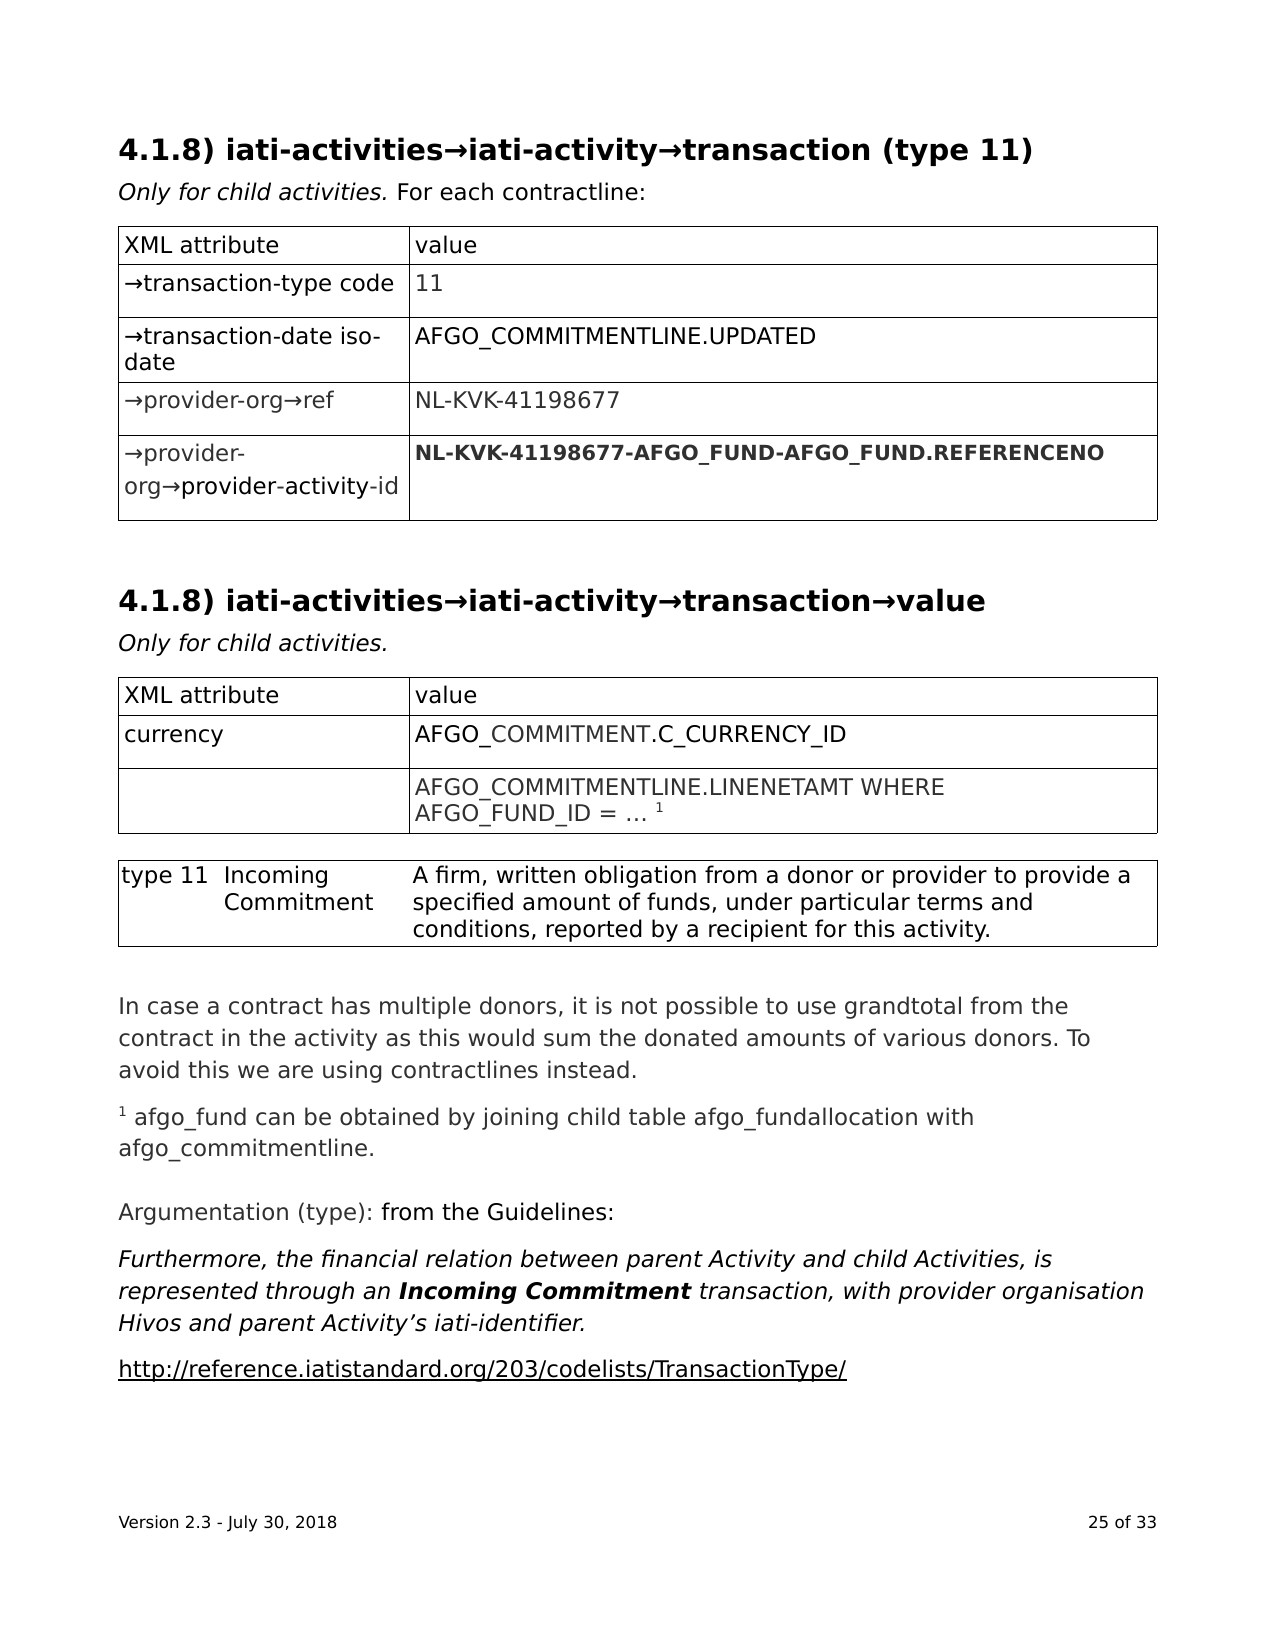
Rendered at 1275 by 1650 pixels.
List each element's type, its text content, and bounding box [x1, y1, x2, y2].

table_header A firm, written obligation from a donor or provider to provide a specified amount of funds, under particular terms and conditions, reported by a recipient for this activity. [409, 861, 1157, 946]
table_header type 11 [119, 861, 221, 946]
text Furthermore, the financial relation between parent Activity and child Activities, is represented through an Incoming Commitment transaction, with provider organisation Hivos and parent Activity’s iati-identifier. [118, 1246, 1157, 1337]
table_cell →transaction-date iso-date [119, 318, 409, 382]
text Only for child activities. [118, 630, 1157, 657]
table_cell AFGO_COMMITMENT.C_CURRENCY_ID [410, 716, 1157, 768]
text http://reference.iatistandard.org/203/codelists/TransactionType/ [118, 1357, 1157, 1383]
table_cell →provider-org→ref [119, 383, 409, 435]
table_cell currency [119, 716, 409, 768]
text 1 afgo_fund can be obtained by joining child table afgo_fundallocation with afgo_commitmentline. Argumentation (type): from the Guidelines: [118, 1104, 1157, 1226]
subtitle 4.1.8) iati-activities→iati-activity→transaction (type 11) [118, 133, 1157, 167]
table_header XML attribute [119, 227, 409, 264]
table_cell NL-KVK-41198677 [410, 383, 1157, 435]
table_header Incoming Commitment [221, 861, 409, 946]
table_cell →provider-org→provider-activity-id [119, 436, 409, 520]
table_header value [410, 227, 1157, 264]
table_header value [410, 678, 1157, 715]
text In case a contract has multiple donors, it is not possible to use grandtotal from the contract in the activity as this would sum the donated amounts of various donors. To avoid this we are using contractlines instead. [118, 993, 1157, 1084]
subtitle 4.1.8) iati-activities→iati-activity→transaction→value [118, 584, 1157, 618]
table_cell →transaction-type code [119, 265, 409, 317]
table_cell NL-KVK-41198677-AFGO_FUND-AFGO_FUND.REFERENCENO [410, 436, 1157, 520]
table_cell AFGO_COMMITMENTLINE.UPDATED [410, 318, 1157, 382]
table_cell [119, 769, 409, 833]
table_cell 11 [410, 265, 1157, 317]
table_cell AFGO_COMMITMENTLINE.LINENETAMT WHERE AFGO_FUND_ID = … 1 [410, 769, 1157, 833]
table_header XML attribute [119, 678, 409, 715]
text Only for child activities. For each contractline: [118, 179, 1157, 206]
